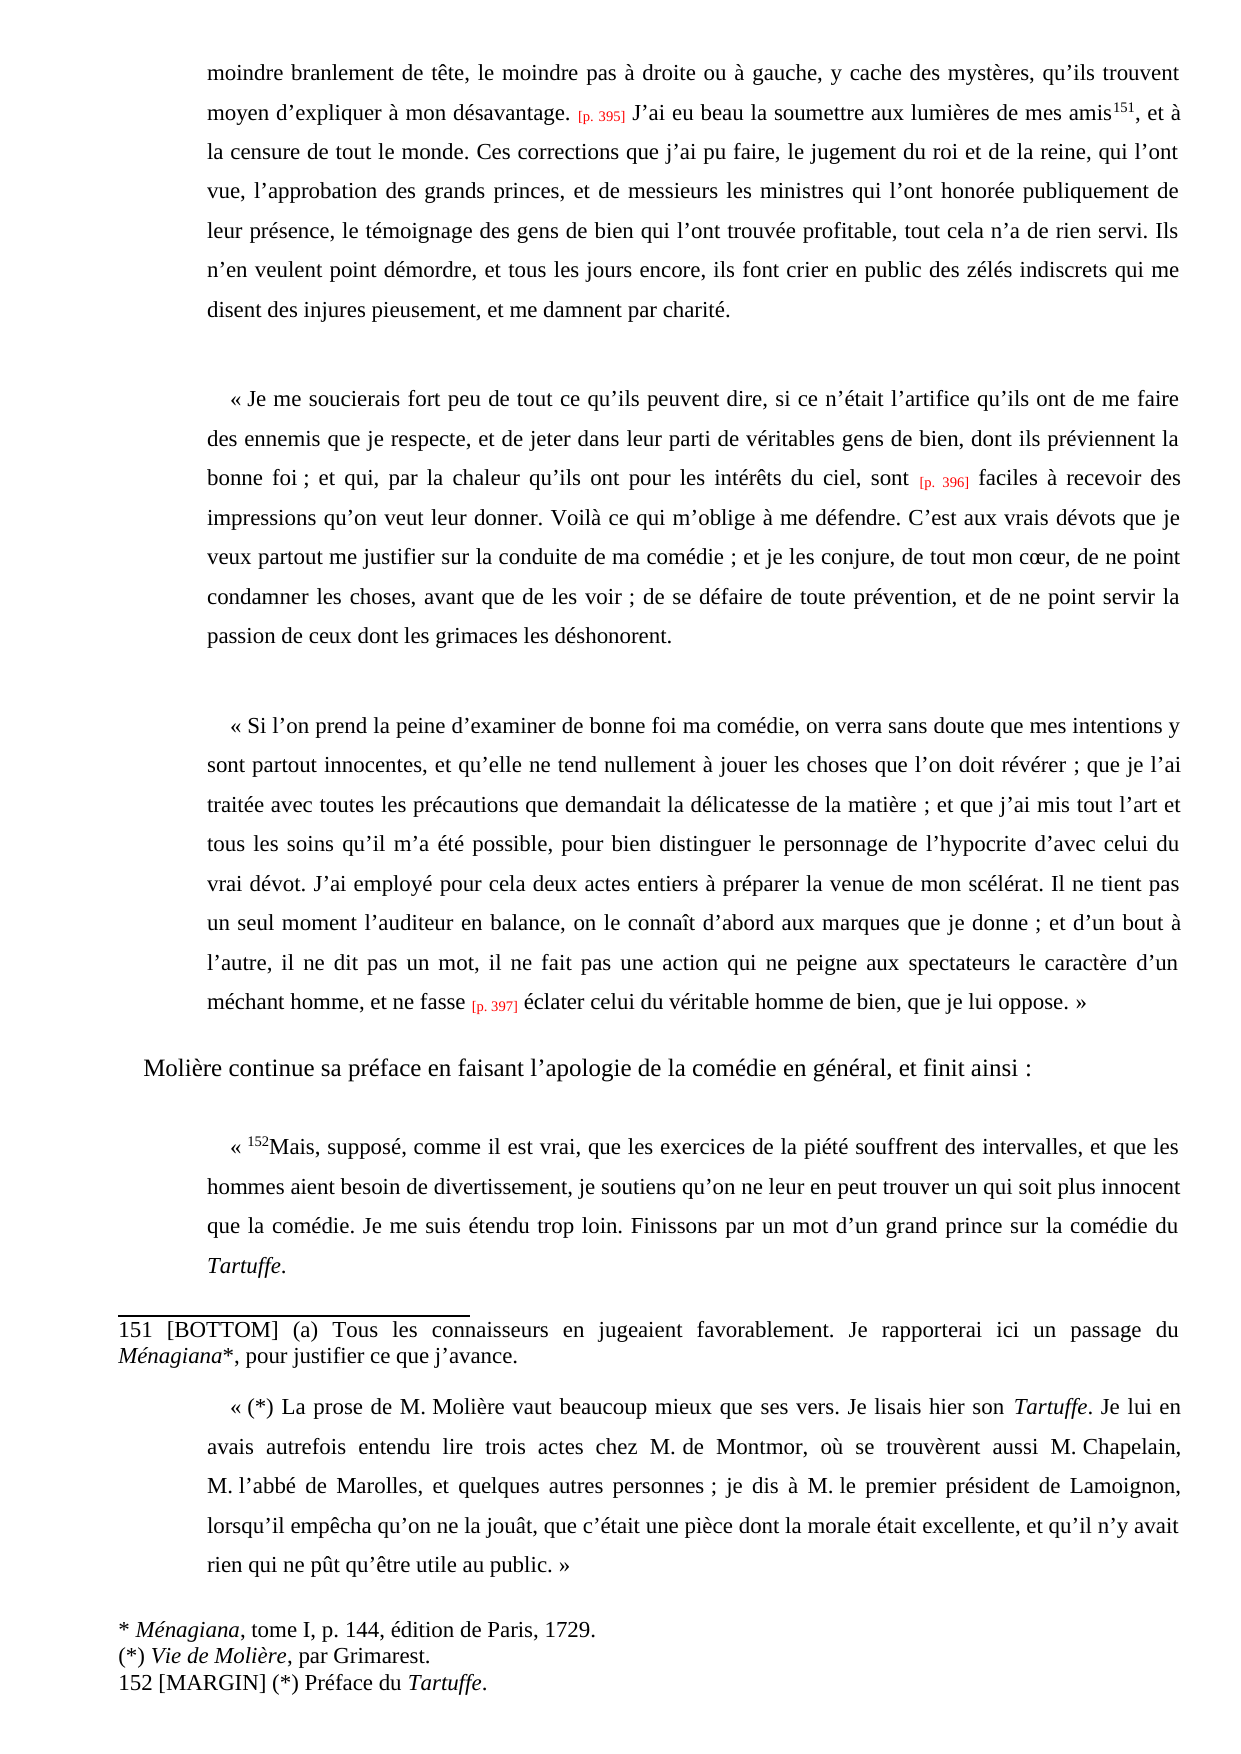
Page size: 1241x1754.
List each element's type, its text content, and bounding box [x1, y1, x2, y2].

text (*) Vie de Molière, par Grimarest. [118, 1642, 1181, 1668]
text moindre branlement de tête, le moindre pas à droite ou à gauche, y cache des mystères, qu’ils trouvent moyen d’expliquer à mon désavantage. [p. 395] J’ai eu beau la soumettre aux lumières de mes amis, et à la censure de tout le monde. Ces corrections que j’ai pu faire, le jugement du roi et de la reine, qui l’ont vue, l’approbation des grands princes, et de messieurs les ministres qui l’ont honorée publiquement de leur présence, le témoignage des gens de bien qui l’ont trouvée profitable, tout cela n’a de rien servi. Ils n’en veulent point démordre, et tous les jours encore, ils font crier en public des zélés indiscrets qui me disent des injures pieusement, et me damnent par charité. [207, 59, 1181, 322]
text « Je me soucierais fort peu de tout ce qu’ils peuvent dire, si ce n’était l’artifice qu’ils ont de me faire des ennemis que je respecte, et de jeter dans leur parti de véritables gens de bien, dont ils préviennent la bonne foi ; et qui, par la chaleur qu’ils ont pour les intérêts du ciel, sont [p. 396] faciles à recevoir des impressions qu’on veut leur donner. Voilà ce qui m’oblige à me défendre. C’est aux vrais dévots que je veux partout me justifier sur la conduite de ma comédie ; et je les conjure, de tout mon cœur, de ne point condamner les choses, avant que de les voir ; de se défaire de toute prévention, et de ne point servir la passion de ceux dont les grimaces les déshonorent. [207, 385, 1181, 649]
text [BOTTOM] (a) Tous les connaisseurs en jugeaient favorablement. Je rapporterai ici un passage du Ménagiana*, pour justifier ce que j’avance. [118, 1316, 1181, 1368]
text « Mais, supposé, comme il est vrai, que les exercices de la piété souffrent des intervalles, et que les hommes aient besoin de divertissement, je soutiens qu’on ne leur en peut trouver un qui soit plus innocent que la comédie. Je me suis étendu trop loin. Finissons par un mot d’un grand prince sur la comédie du Tartuffe. [207, 1133, 1181, 1278]
text « (*) La prose de M. Molière vaut beaucoup mieux que ses vers. Je lisais hier son Tartuffe. Je lui en avais autrefois entendu lire trois actes chez M. de Montmor, où se trouvèrent aussi M. Chapelain, M. l’abbé de Marolles, et quelques autres personnes ; je dis à M. le premier président de Lamoignon, lorsqu’il empêcha qu’on ne la jouât, que c’était une pièce dont la morale était excellente, et qu’il n’y avait rien qui ne pût qu’être utile au public. » [207, 1393, 1181, 1578]
text [MARGIN] (*) Préface du Tartuffe. [118, 1668, 1181, 1695]
text * Ménagiana, tome I, p. 144, édition de Paris, 1729. [118, 1616, 1181, 1642]
text Molière continue sa préface en faisant l’apologie de la comédie en général, et finit ainsi : [118, 1053, 1181, 1081]
text « Si l’on prend la peine d’examiner de bonne foi ma comédie, on verra sans doute que mes intentions y sont partout innocentes, et qu’elle ne tend nullement à jouer les choses que l’on doit révérer ; que je l’ai traitée avec toutes les précautions que demandait la délicatesse de la matière ; et que j’ai mis tout l’art et tous les soins qu’il m’a été possible, pour bien distinguer le personnage de l’hypocrite d’avec celui du vrai dévot. J’ai employé pour cela deux actes entiers à préparer la venue de mon scélérat. Il ne tient pas un seul moment l’auditeur en balance, on le connaît d’abord aux marques que je donne ; et d’un bout à l’autre, il ne dit pas un mot, il ne fait pas une action qui ne peigne aux spectateurs le caractère d’un méchant homme, et ne fasse [p. 397] éclater celui du véritable homme de bien, que je lui oppose. » [207, 712, 1181, 1014]
